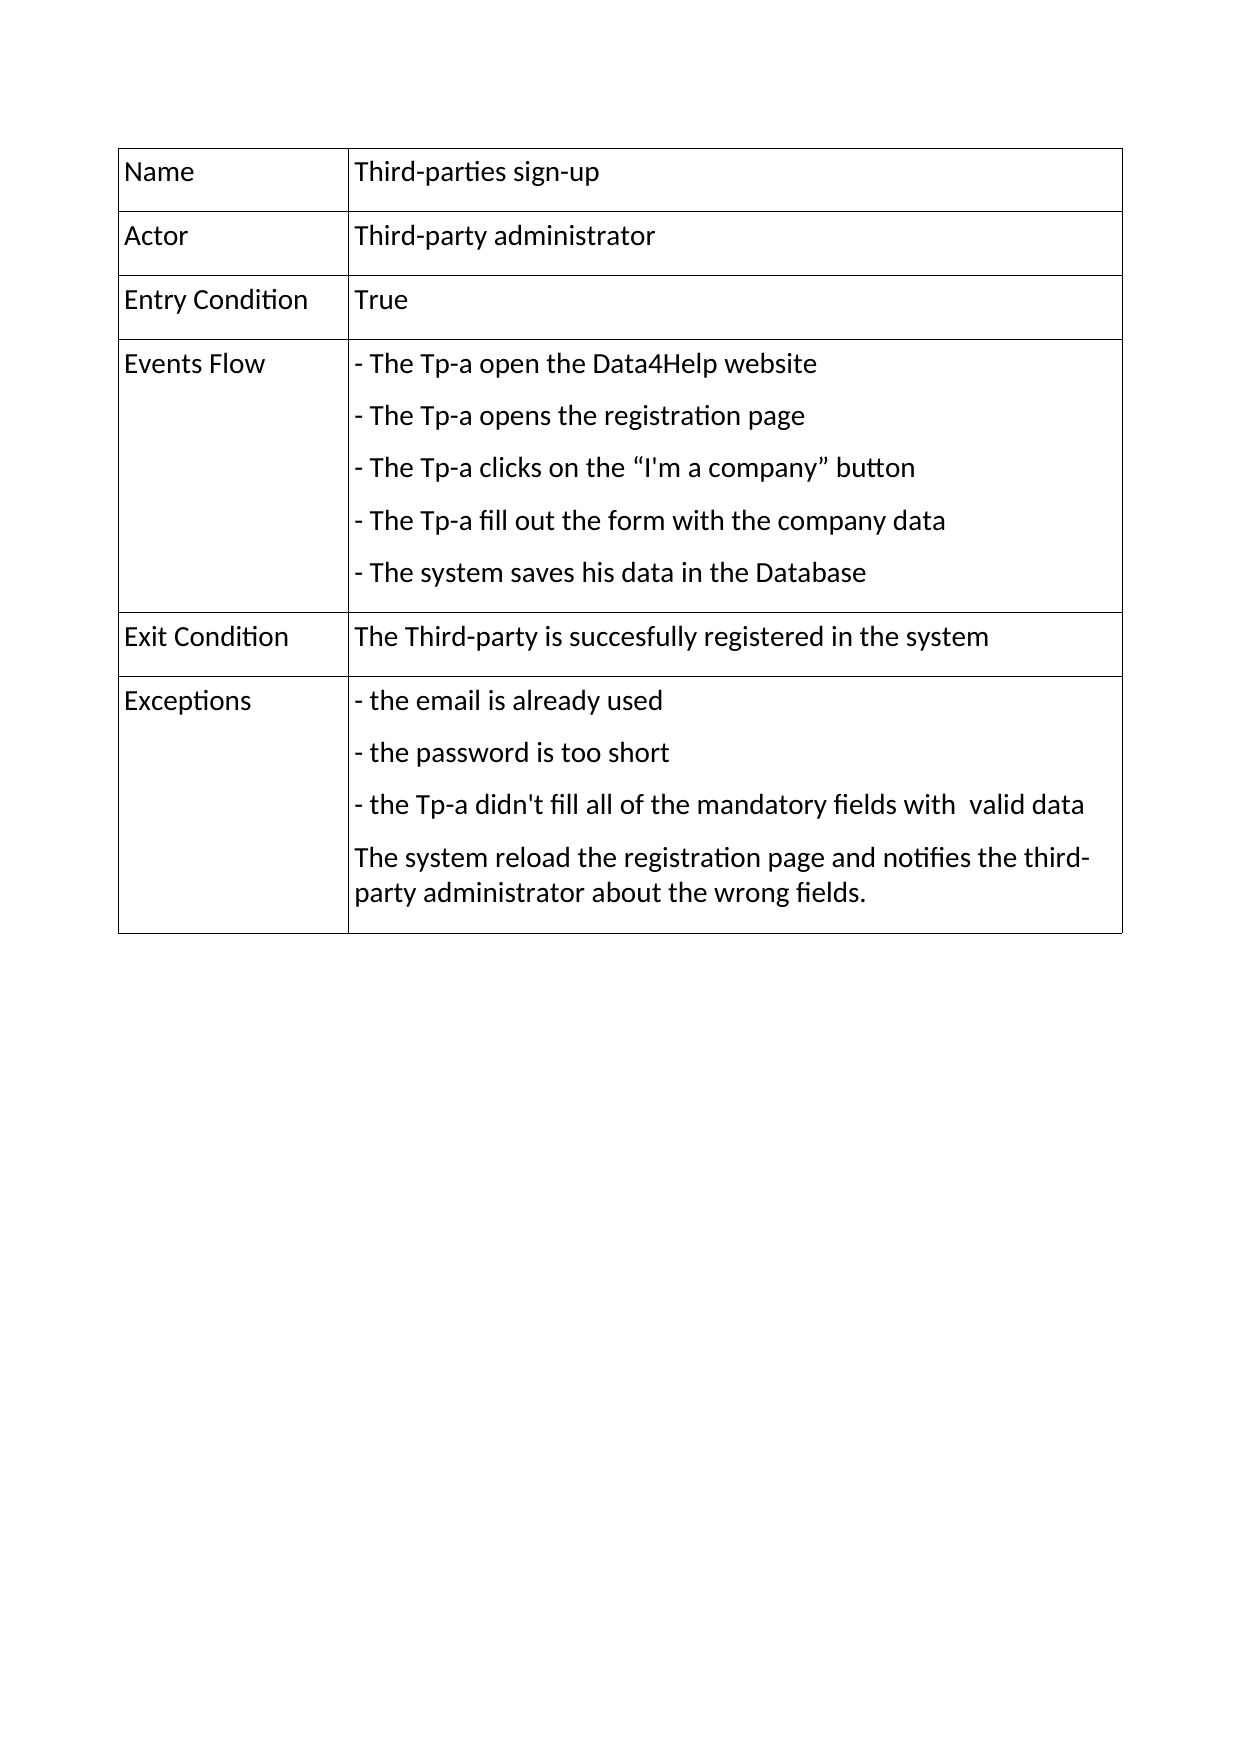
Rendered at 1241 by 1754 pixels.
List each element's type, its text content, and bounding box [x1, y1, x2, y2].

table_cell The Third-party is succesfully registered in the system [349, 613, 1122, 676]
table_cell Actor [119, 212, 348, 275]
table_cell Exit Condition [119, 613, 348, 676]
table_cell True [349, 276, 1122, 339]
table_cell Third-party administrator [349, 212, 1122, 275]
table_cell Events Flow [119, 340, 348, 612]
table_cell Exceptions [119, 677, 348, 932]
table_cell - the email is already used - the password is too short - the Tp-a didn't fill all of the mandatory fields with valid data The system reload the registration page and notifies the third-party administrator about the wrong fields. [349, 677, 1122, 932]
table_cell - The Tp-a open the Data4Help website - The Tp-a opens the registration page - The Tp-a clicks on the “I'm a company” button - The Tp-a fill out the form with the company data - The system saves his data in the Database [349, 340, 1122, 612]
table_header Name [119, 149, 348, 211]
table_cell Entry Condition [119, 276, 348, 339]
table_header Third-parties sign-up [349, 149, 1122, 211]
